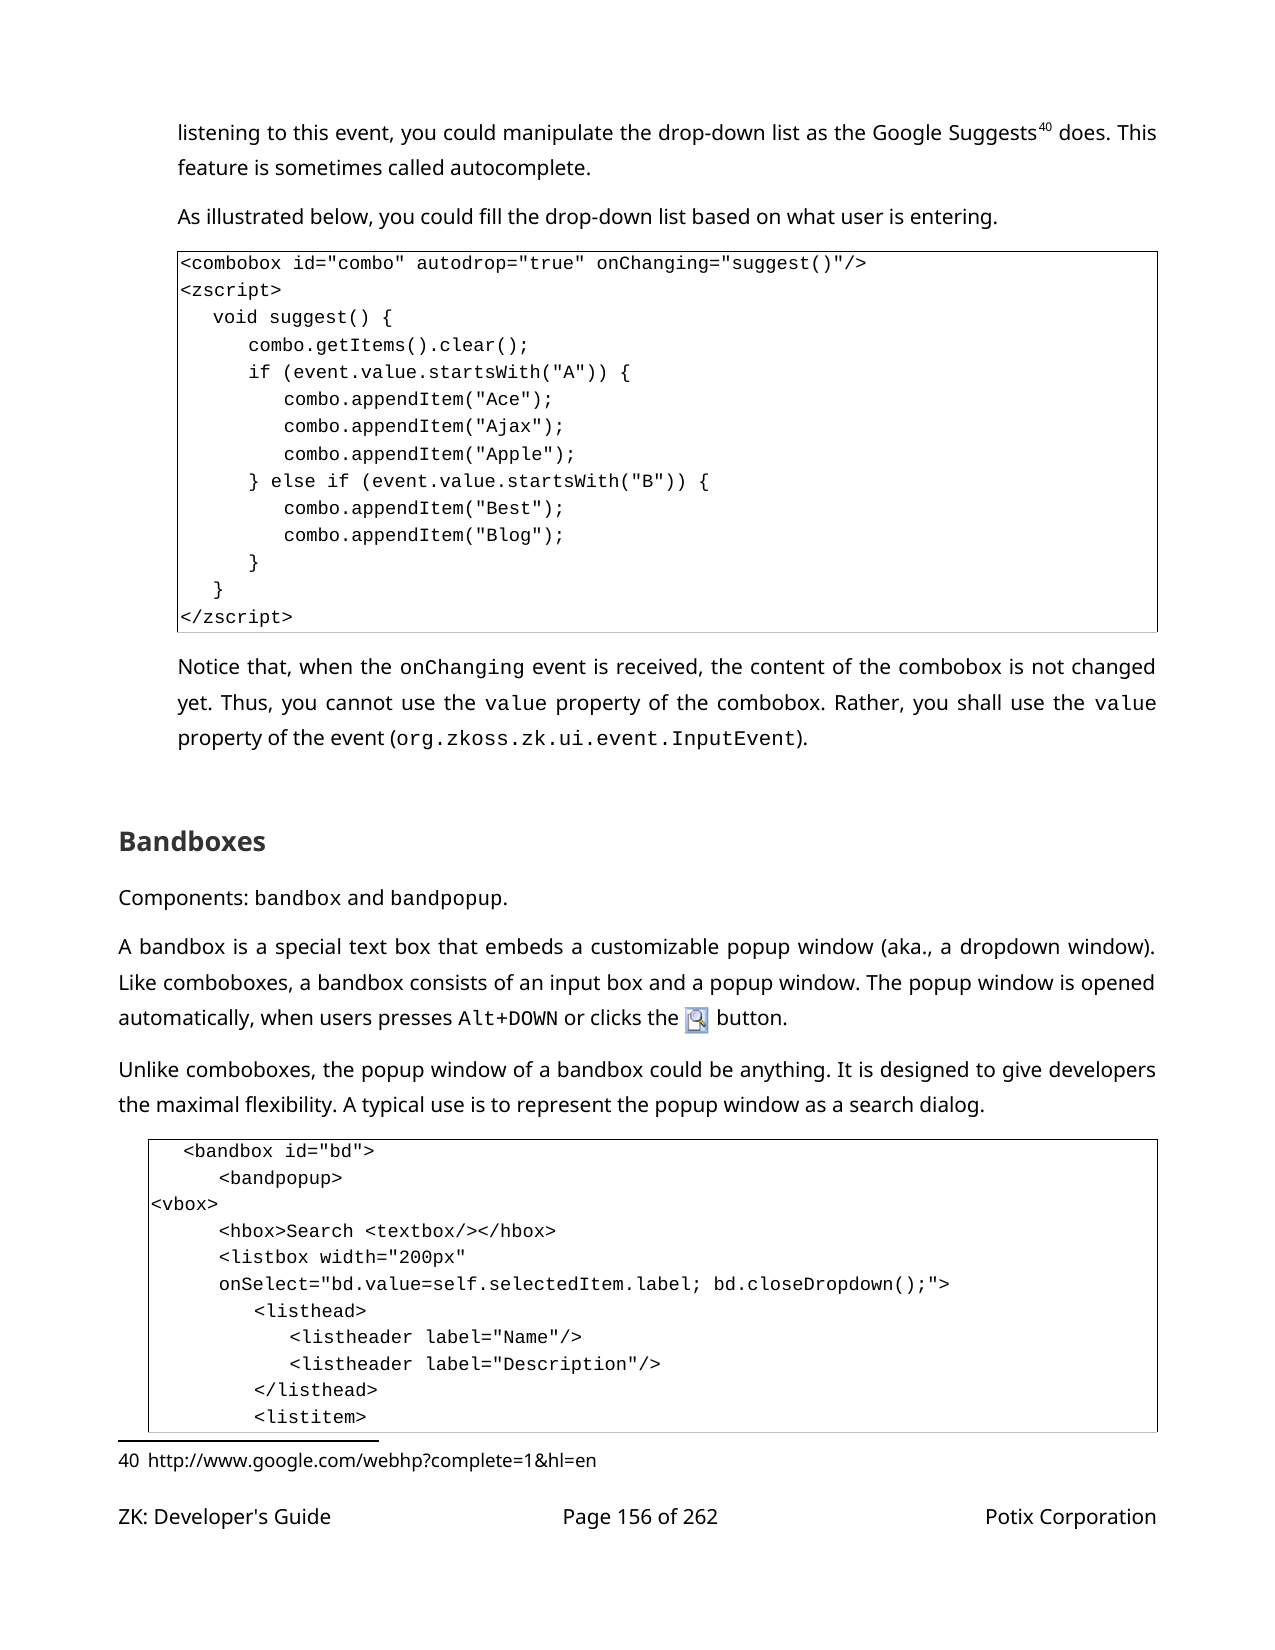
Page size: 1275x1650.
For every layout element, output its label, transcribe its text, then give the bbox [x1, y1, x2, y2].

text As illustrated below, you could fill the drop-down list based on what user is entering. [177, 202, 1157, 230]
text } [178, 550, 1157, 574]
text <zscript> [178, 278, 1157, 302]
text listening to this event, you could manipulate the drop-down list as the Google Suggests does. This feature is sometimes called autocomplete. [177, 118, 1157, 182]
text combo.appendItem("Ajax"); [178, 414, 1157, 438]
text combo.appendItem("Blog"); [178, 523, 1157, 547]
text </zscript> [178, 604, 1157, 632]
text Components: bandbox and bandpopup. [118, 883, 1157, 912]
text if (event.value.startsWith("A")) { [178, 360, 1157, 384]
picture [684, 1006, 711, 1035]
text combo.getItems().clear(); [178, 333, 1157, 357]
text Unlike comboboxes, the popup window of a bandbox could be anything. It is designed to give developers the maximal flexibility. A typical use is to represent the popup window as a search dialog. [118, 1055, 1157, 1118]
text http://www.google.com/webhp?complete=1&hl=en [118, 1447, 1157, 1473]
subtitle Bandboxes [118, 823, 1157, 859]
text <bandbox id="bd"> <bandpopup> <vbox> <hbox>Search <textbox/></hbox> <listbox width="200px" onSelect="bd.value=self.selectedItem.label; bd.closeDropdown();"> <listhead> <listheader label="Name"/> <listheader label="Description"/> </listhead> <listitem> [149, 1140, 1157, 1432]
text <combobox id="combo" autodrop="true" onChanging="suggest()"/> [178, 252, 1157, 275]
text combo.appendItem("Best"); [178, 496, 1157, 520]
text A bandbox is a special text box that embeds a customizable popup window (aka., a dropdown window). Like comboboxes, a bandbox consists of an input box and a popup window. The popup window is opened automatically, when users presses Alt+DOWN or clicks the button. [118, 932, 1157, 1034]
text combo.appendItem("Apple"); [178, 441, 1157, 466]
text } [178, 577, 1157, 602]
text combo.appendItem("Ace"); [178, 387, 1157, 411]
text } else if (event.value.startsWith("B")) { [178, 468, 1157, 493]
text Notice that, when the onChanging event is received, the content of the combobox is not changed yet. Thus, you cannot use the value property of the combobox. Rather, you shall use the value property of the event (org.zkoss.zk.ui.event.InputEvent). [177, 652, 1157, 752]
text void suggest() { [178, 305, 1157, 330]
